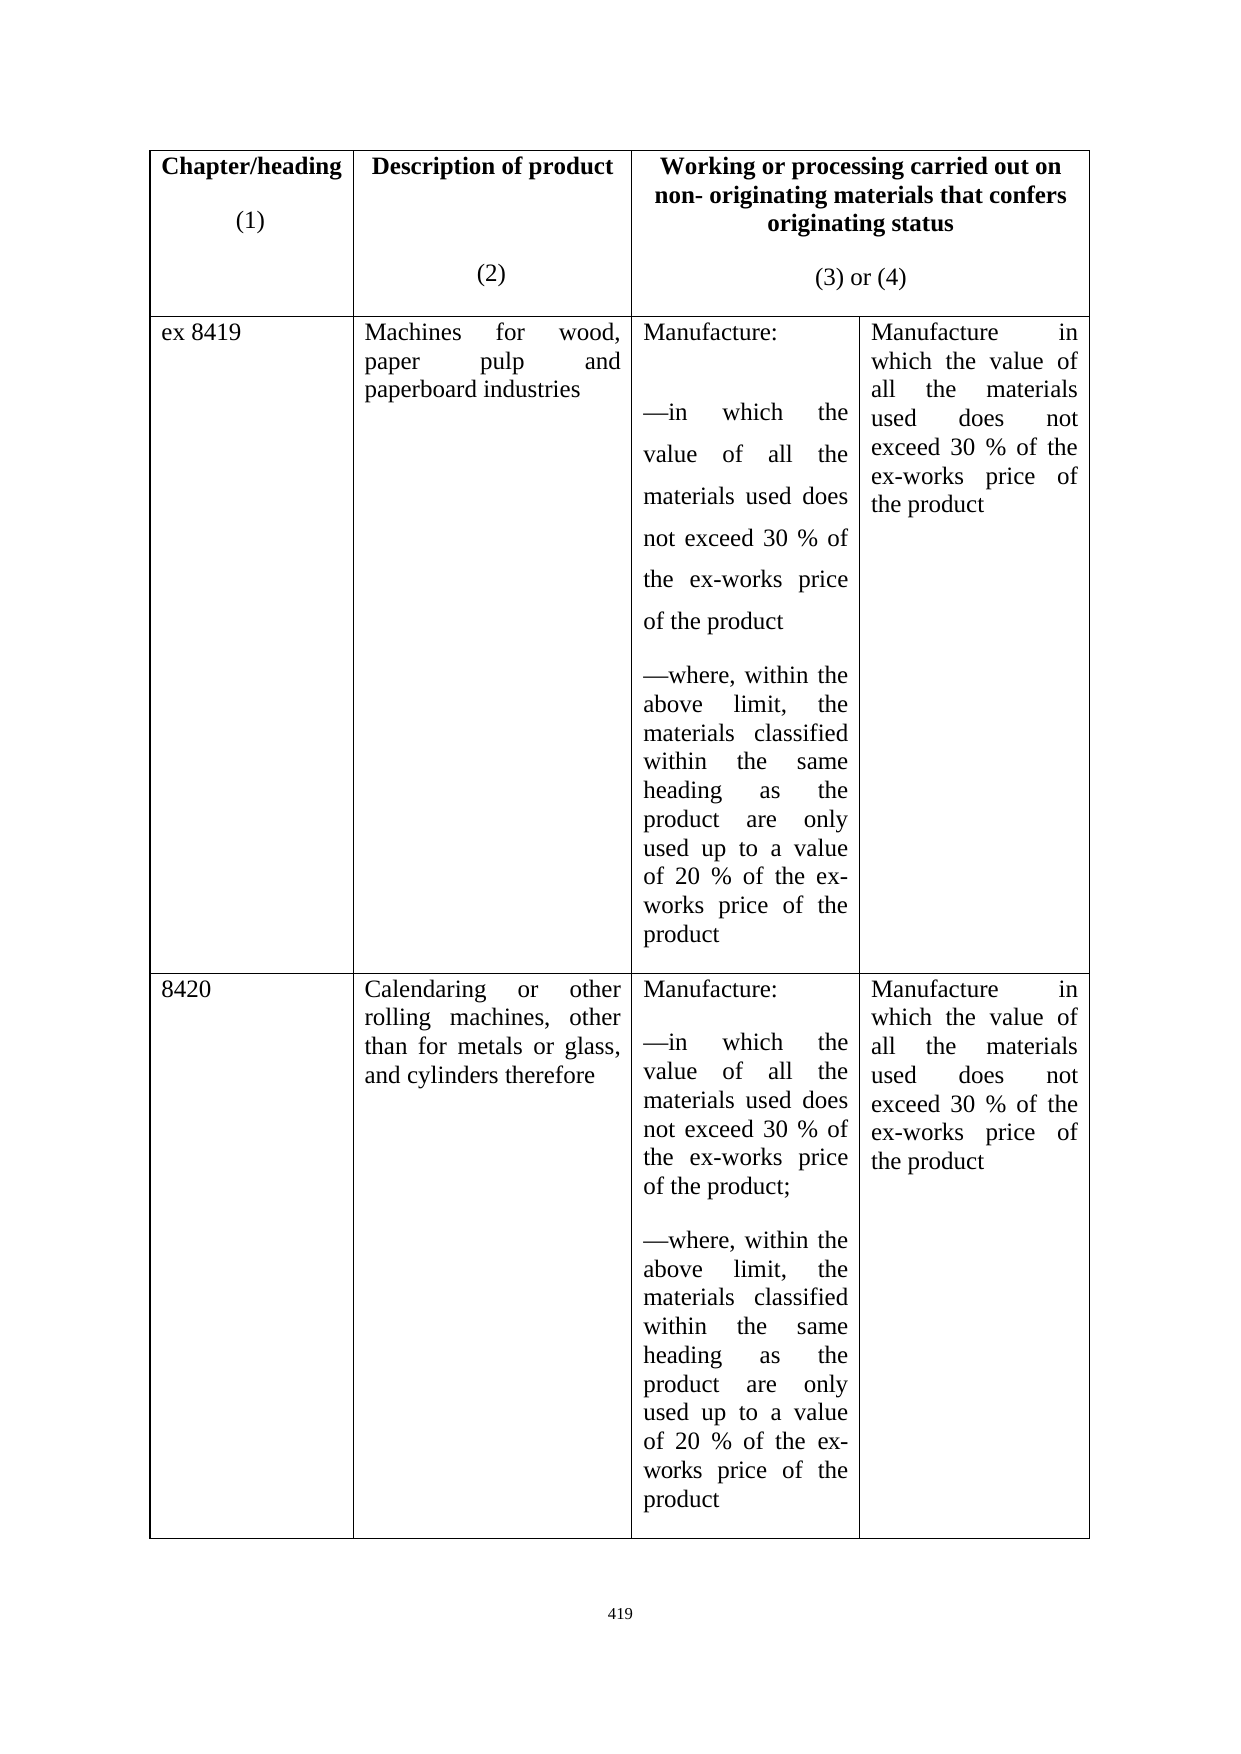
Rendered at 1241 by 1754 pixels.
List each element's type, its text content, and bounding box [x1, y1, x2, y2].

table_header Description of product (2) [354, 151, 631, 316]
table_header Chapter/heading (1) [151, 151, 353, 316]
table_cell 8420 [151, 974, 353, 1537]
table_cell Manufacture in which the value of all the materials used does not exceed 30 % of the ex-works price of the product [860, 974, 1089, 1537]
table_header Working or processing carried out on non- originating materials that confers originating status (3) or (4) [632, 151, 1089, 316]
table_cell Calendaring or other rolling machines, other than for metals or glass, and cylinders therefore [354, 974, 631, 1537]
table_cell Manufacture: —in which the value of all the materials used does not exceed 30 % of the ex-works price of the product; —where, within the above limit, the materials classified within the same heading as the product are only used up to a value of 20 % of the ex-works price of the product [632, 974, 859, 1537]
table_cell ex 8419 [151, 317, 353, 973]
table_cell Machines for wood, paper pulp and paperboard industries [354, 317, 631, 973]
table_cell Manufacture: —in which the value of all the materials used does not exceed 30 % of the ex-works price of the product —where, within the above limit, the materials classified within the same heading as the product are only used up to a value of 20 % of the ex-works price of the product [632, 317, 859, 973]
table_cell Manufacture in which the value of all the materials used does not exceed 30 % of the ex-works price of the product [860, 317, 1089, 973]
